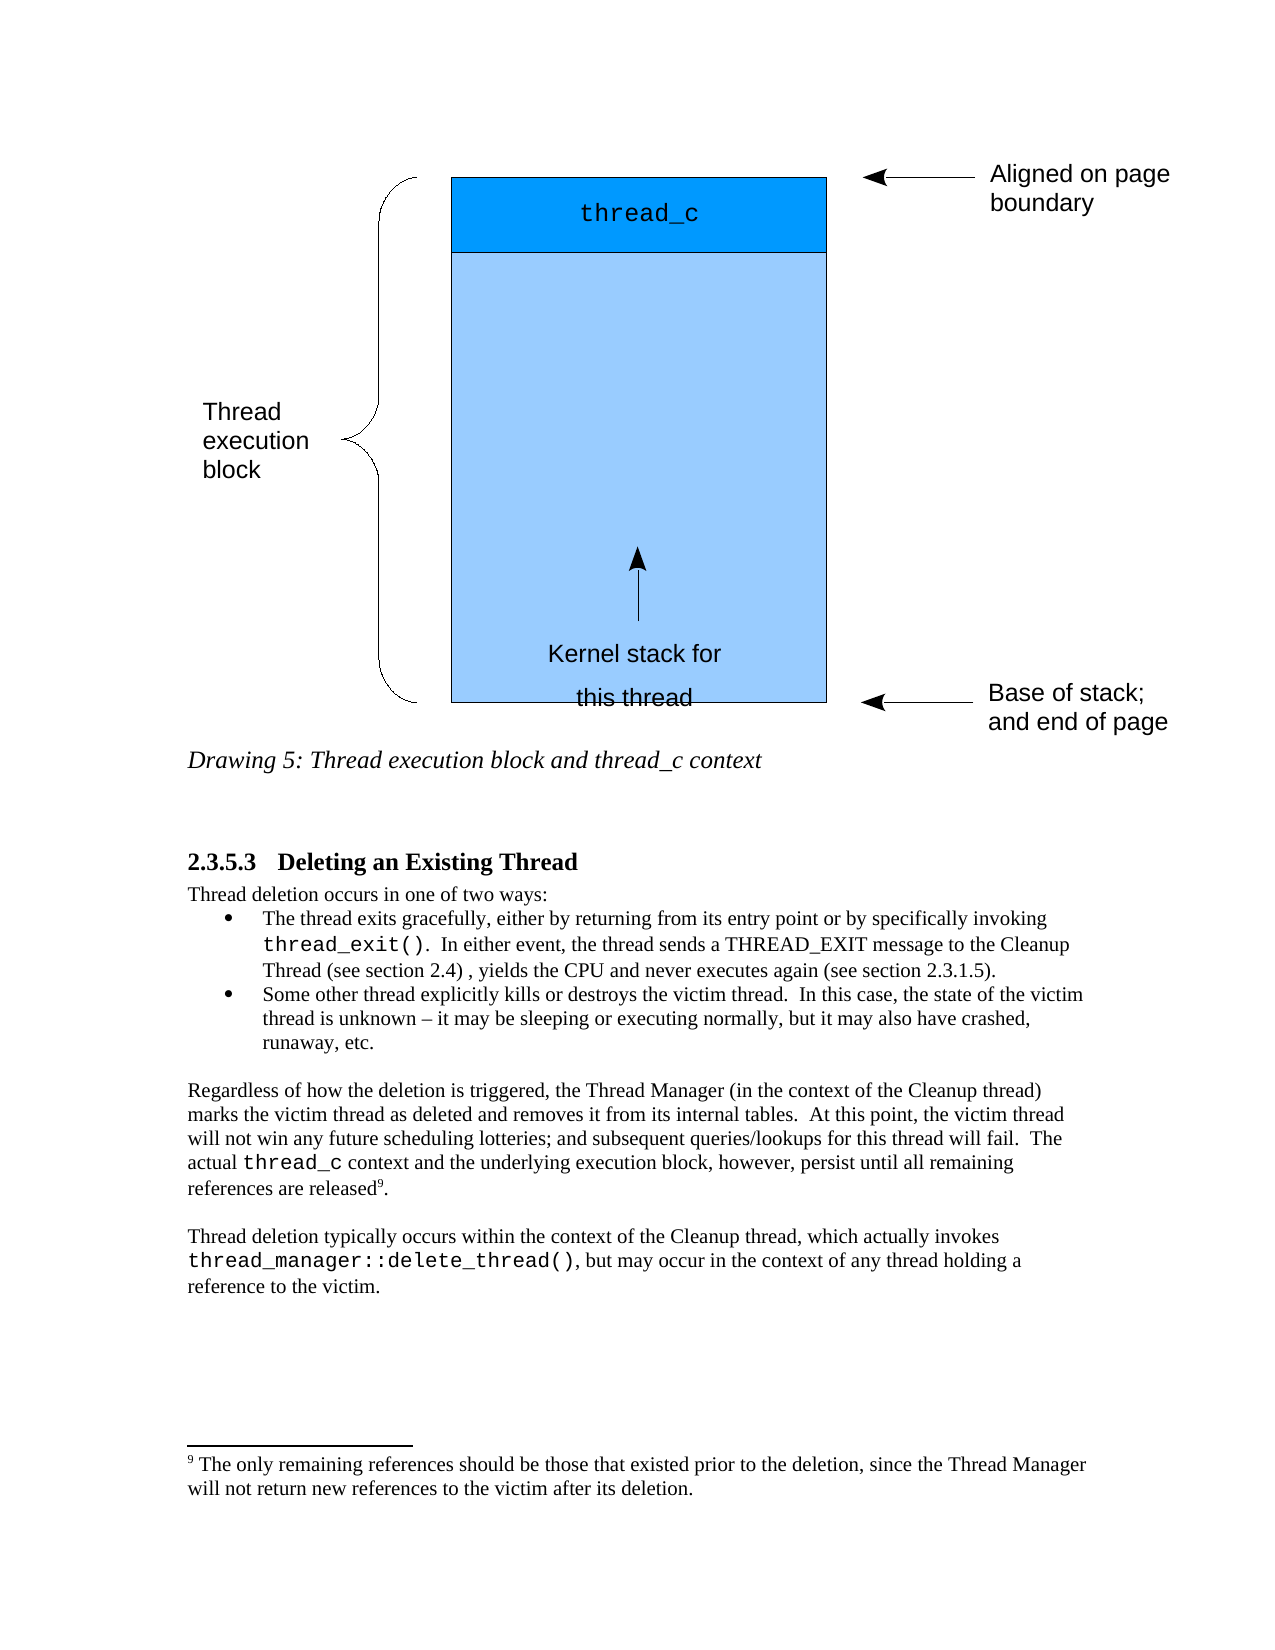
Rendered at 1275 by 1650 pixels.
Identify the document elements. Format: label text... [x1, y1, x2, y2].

text Regardless of how the deletion is triggered, the Thread Manager (in the context of the Cleanup thread) marks the victim thread as deleted and removes it from its internal tables. At this point, the victim thread will not win any future scheduling lotteries; and subsequent queries/lookups for this thread will fail. The actual thread_c context and the underlying execution block, however, persist until all remaining references are released. [187, 1078, 1087, 1200]
list The thread exits gracefully, either by returning from its entry point or by specifically invoking thread_exit(). In either event, the thread sends a THREAD_EXIT message to the Cleanup Thread (see section 2.4) , yields the CPU and never executes again (see section 2.3.1.5). [225, 906, 1087, 982]
text Drawing 5: Thread execution block and thread_c context [187, 164, 1200, 774]
text The only remaining references should be those that existed prior to the deletion, since the Thread Manager will not return new references to the victim after its deletion. [187, 1452, 1087, 1500]
text Thread deletion typically occurs within the context of the Cleanup thread, which actually invokes thread_manager::delete_thread(), but may occur in the context of any thread holding a reference to the victim. [187, 1224, 1087, 1298]
list Some other thread explicitly kills or destroys the victim thread. In this case, the state of the victim thread is unknown – it may be sleeping or executing normally, but it may also have crashed, runaway, etc. [225, 982, 1087, 1054]
subtitle Deleting an Existing Thread [187, 847, 1087, 876]
text Thread deletion occurs in one of two ways: [187, 882, 1087, 906]
